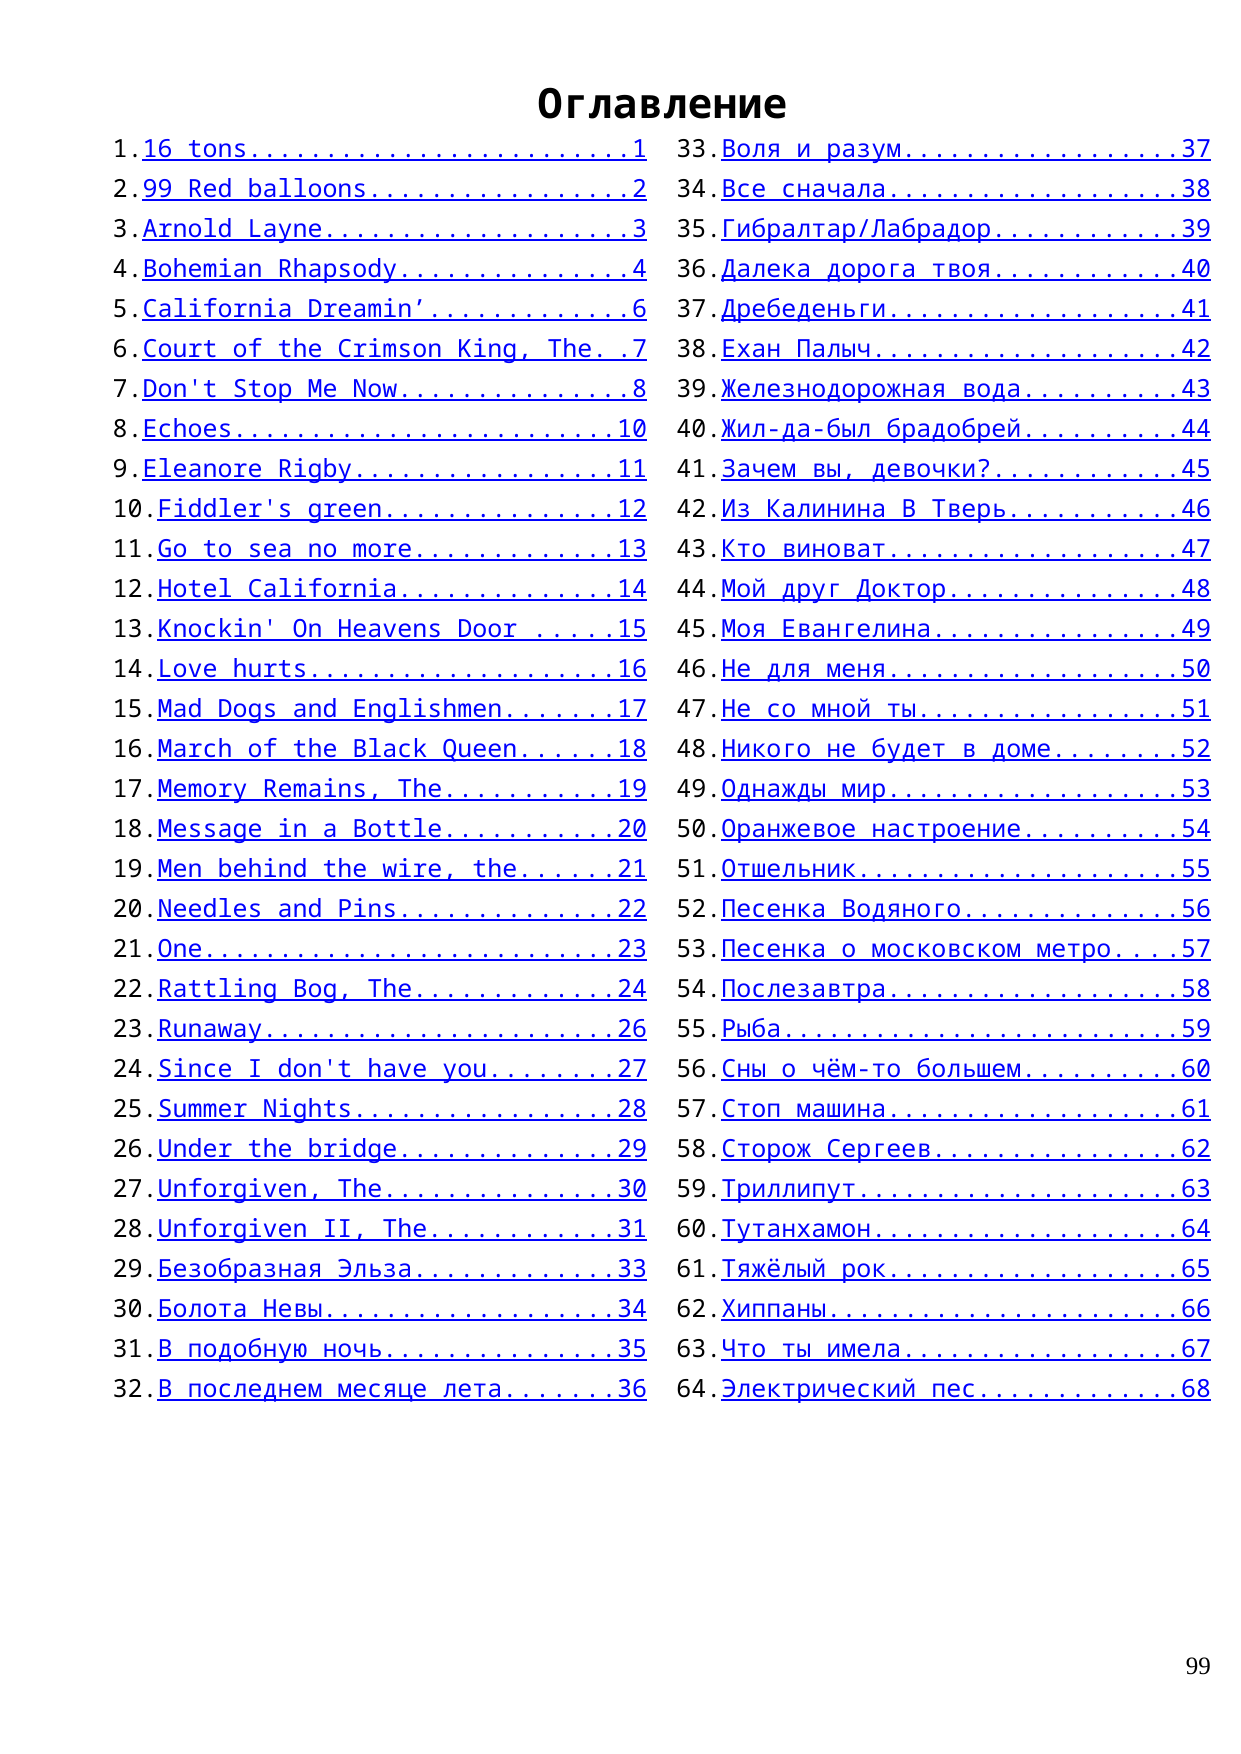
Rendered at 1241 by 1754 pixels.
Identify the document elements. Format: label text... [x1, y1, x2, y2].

list Болота Невы 34 [112, 1291, 647, 1325]
list Хиппаны 66 [676, 1291, 1211, 1325]
list Knockin' On Heavens Door 15 [112, 611, 647, 645]
list Тяжёлый рок 65 [676, 1251, 1211, 1285]
list Триллипут 63 [676, 1171, 1211, 1205]
list В подобную ночь 35 [112, 1331, 647, 1365]
list Don't Stop Me Now 8 [112, 371, 647, 405]
list Оранжевое настроение 54 [676, 811, 1211, 845]
list Go to sea no more 13 [112, 531, 647, 565]
list Далека дорога твоя 40 [676, 251, 1211, 285]
list В последнем месяце лета 36 [112, 1371, 647, 1405]
list Love hurts 16 [112, 651, 647, 685]
list Не со мной ты 51 [676, 691, 1211, 725]
list 99 Red balloons 2 [112, 171, 647, 205]
list Что ты имела 67 [676, 1331, 1211, 1365]
list Eleanore Rigby 11 [112, 451, 647, 485]
list Echoes 10 [112, 411, 647, 445]
list Ехан Палыч 42 [676, 331, 1211, 365]
list Under the bridge 29 [112, 1131, 647, 1165]
list Arnold Layne 3 [112, 211, 647, 245]
list Сны о чём-то большем 60 [676, 1051, 1211, 1085]
list Fiddler's green 12 [112, 491, 647, 525]
list Needles and Pins 22 [112, 891, 647, 925]
list Стоп машина 61 [676, 1091, 1211, 1125]
list Message in a Bottle 20 [112, 811, 647, 845]
list California Dreamin’ 6 [112, 291, 647, 325]
list Железнодорожная вода 43 [676, 371, 1211, 405]
list Unforgiven II, The 31 [112, 1211, 647, 1245]
list Рыба 59 [676, 1011, 1211, 1045]
list Воля и разум 37 [676, 131, 1211, 165]
list Из Калинина В Тверь 46 [676, 491, 1211, 525]
list Все сначала 38 [676, 171, 1211, 205]
list 16 tons 1 [112, 131, 647, 165]
list Сторож Сергеев 62 [676, 1131, 1211, 1165]
list Дребеденьги 41 [676, 291, 1211, 325]
list Песенка о московском метро 57 [676, 931, 1211, 965]
list Mad Dogs and Englishmen 17 [112, 691, 647, 725]
list Rattling Bog, The 24 [112, 971, 647, 1005]
list Since I don't have you 27 [112, 1051, 647, 1085]
list Послезавтра 58 [676, 971, 1211, 1005]
list Тутанхамон 64 [676, 1211, 1211, 1245]
list March of the Black Queen 18 [112, 731, 647, 765]
list Мой друг Доктор 48 [676, 571, 1211, 605]
list Однажды мир... 53 [676, 771, 1211, 805]
list Runaway 26 [112, 1011, 647, 1045]
list Hotel California 14 [112, 571, 647, 605]
list Электрический пес 68 [676, 1371, 1211, 1405]
list Memory Remains, The 19 [112, 771, 647, 805]
list Отшельник 55 [676, 851, 1211, 885]
list Зачем вы, девочки? 45 [676, 451, 1211, 485]
list Жил-да-был бpадобpей 44 [676, 411, 1211, 445]
list Никого не будет в доме 52 [676, 731, 1211, 765]
list Песенка Водяного 56 [676, 891, 1211, 925]
list Не для меня 50 [676, 651, 1211, 685]
list Unforgiven, The 30 [112, 1171, 647, 1205]
list One 23 [112, 931, 647, 965]
list Гибралтар/Лабрадор 39 [676, 211, 1211, 245]
list Кто виноват 47 [676, 531, 1211, 565]
list Безобразная Эльза 33 [112, 1251, 647, 1285]
list Court of the Crimson King, The 7 [112, 331, 647, 365]
list Summer Nights 28 [112, 1091, 647, 1125]
text Оглавление [112, 74, 1211, 131]
list Men behind the wire, the 21 [112, 851, 647, 885]
list Bohemian Rhapsody 4 [112, 251, 647, 285]
list Моя Евангелина 49 [676, 611, 1211, 645]
